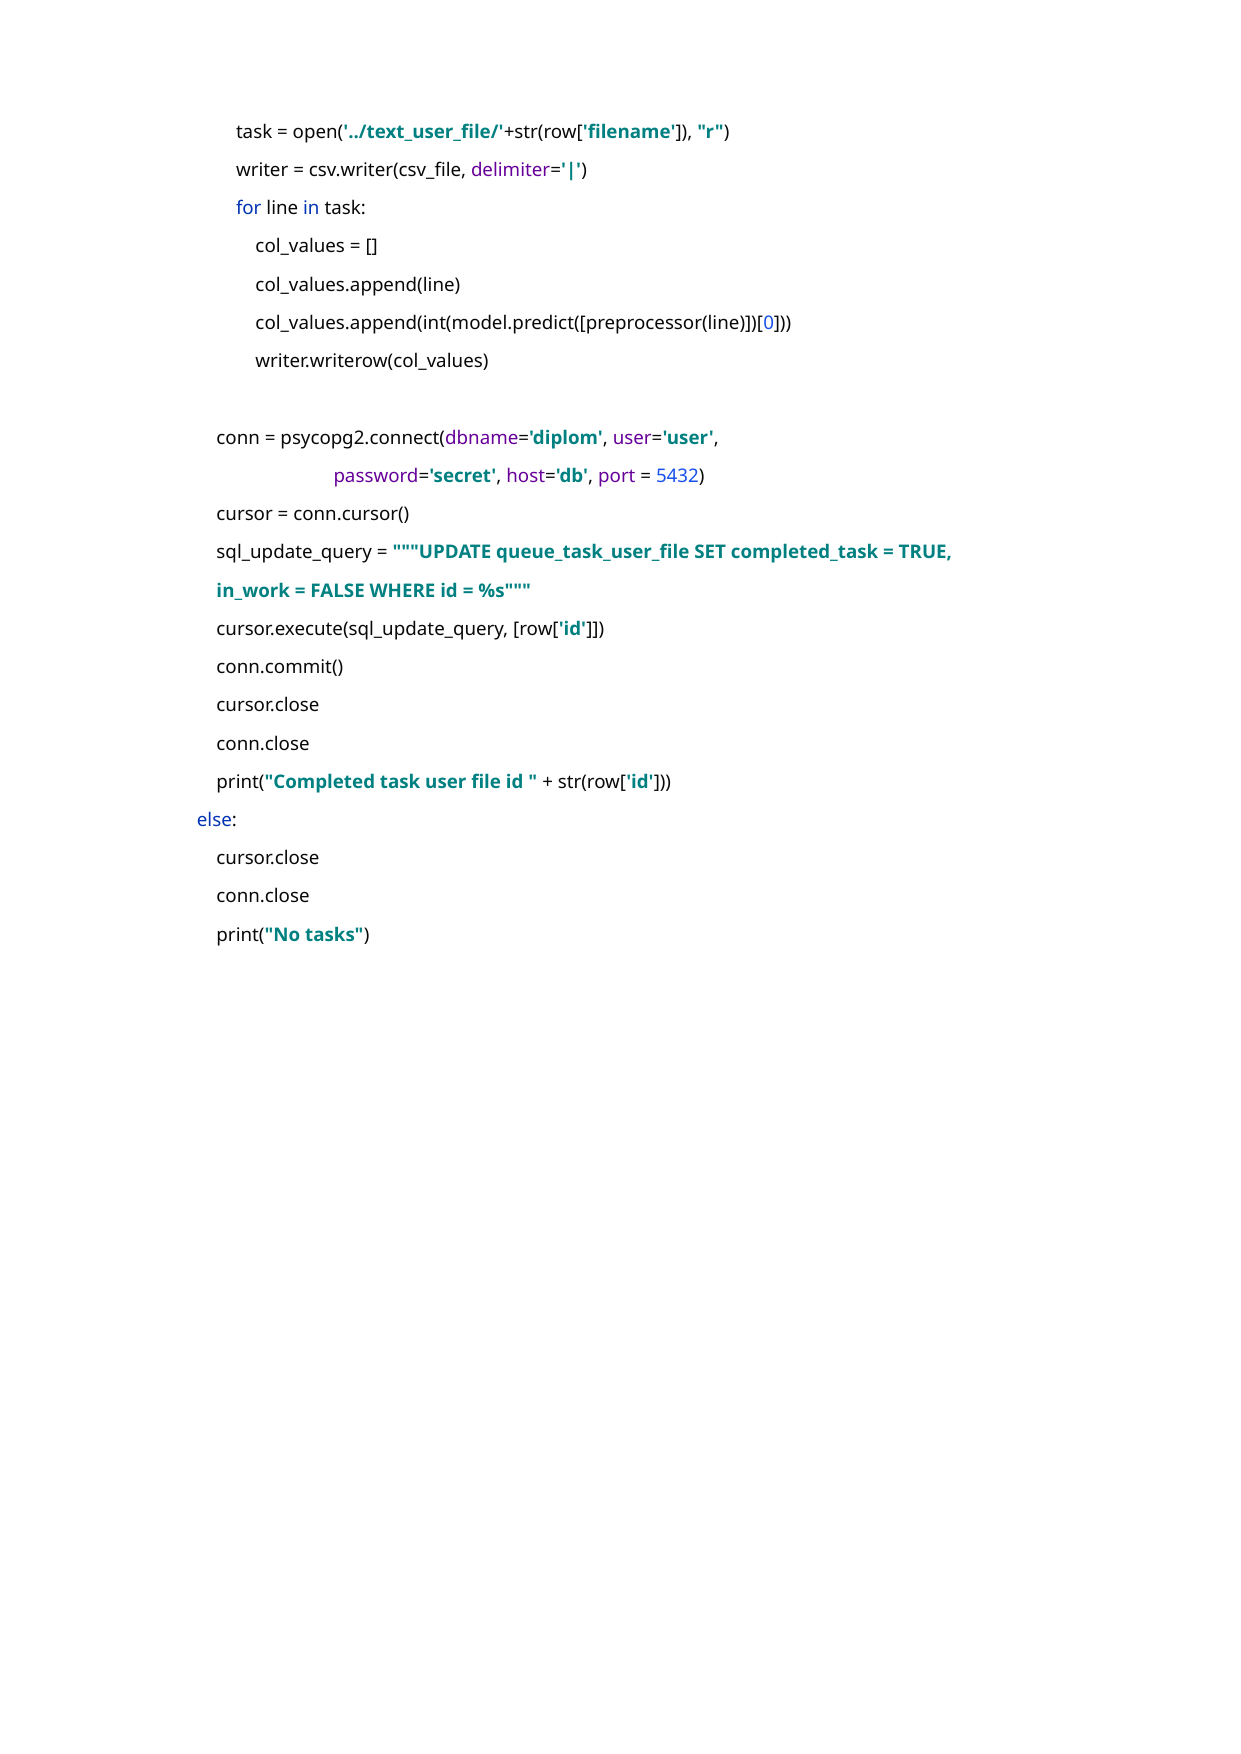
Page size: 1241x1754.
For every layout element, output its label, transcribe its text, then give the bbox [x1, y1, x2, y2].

text task = open('../text_user_file/'+str(row['filename']), "r") writer = csv.writer(csv_file, delimiter='|') for line in task: col_values = [] col_values.append(line) col_values.append(int(model.predict([preprocessor(line)])[0])) writer.writerow(col_values) conn = psycopg2.connect(dbname='diplom', user='user', password='secret', host='db', port = 5432) cursor = conn.cursor() sql_update_query = """UPDATE queue_task_user_file SET completed_task = TRUE, in_work = FALSE WHERE id = %s""" cursor.execute(sql_update_query, [row['id']]) conn.commit() cursor.close conn.close print("Completed task user file id " + str(row['id'])) else: cursor.close conn.close print("No tasks") [177, 118, 1181, 989]
